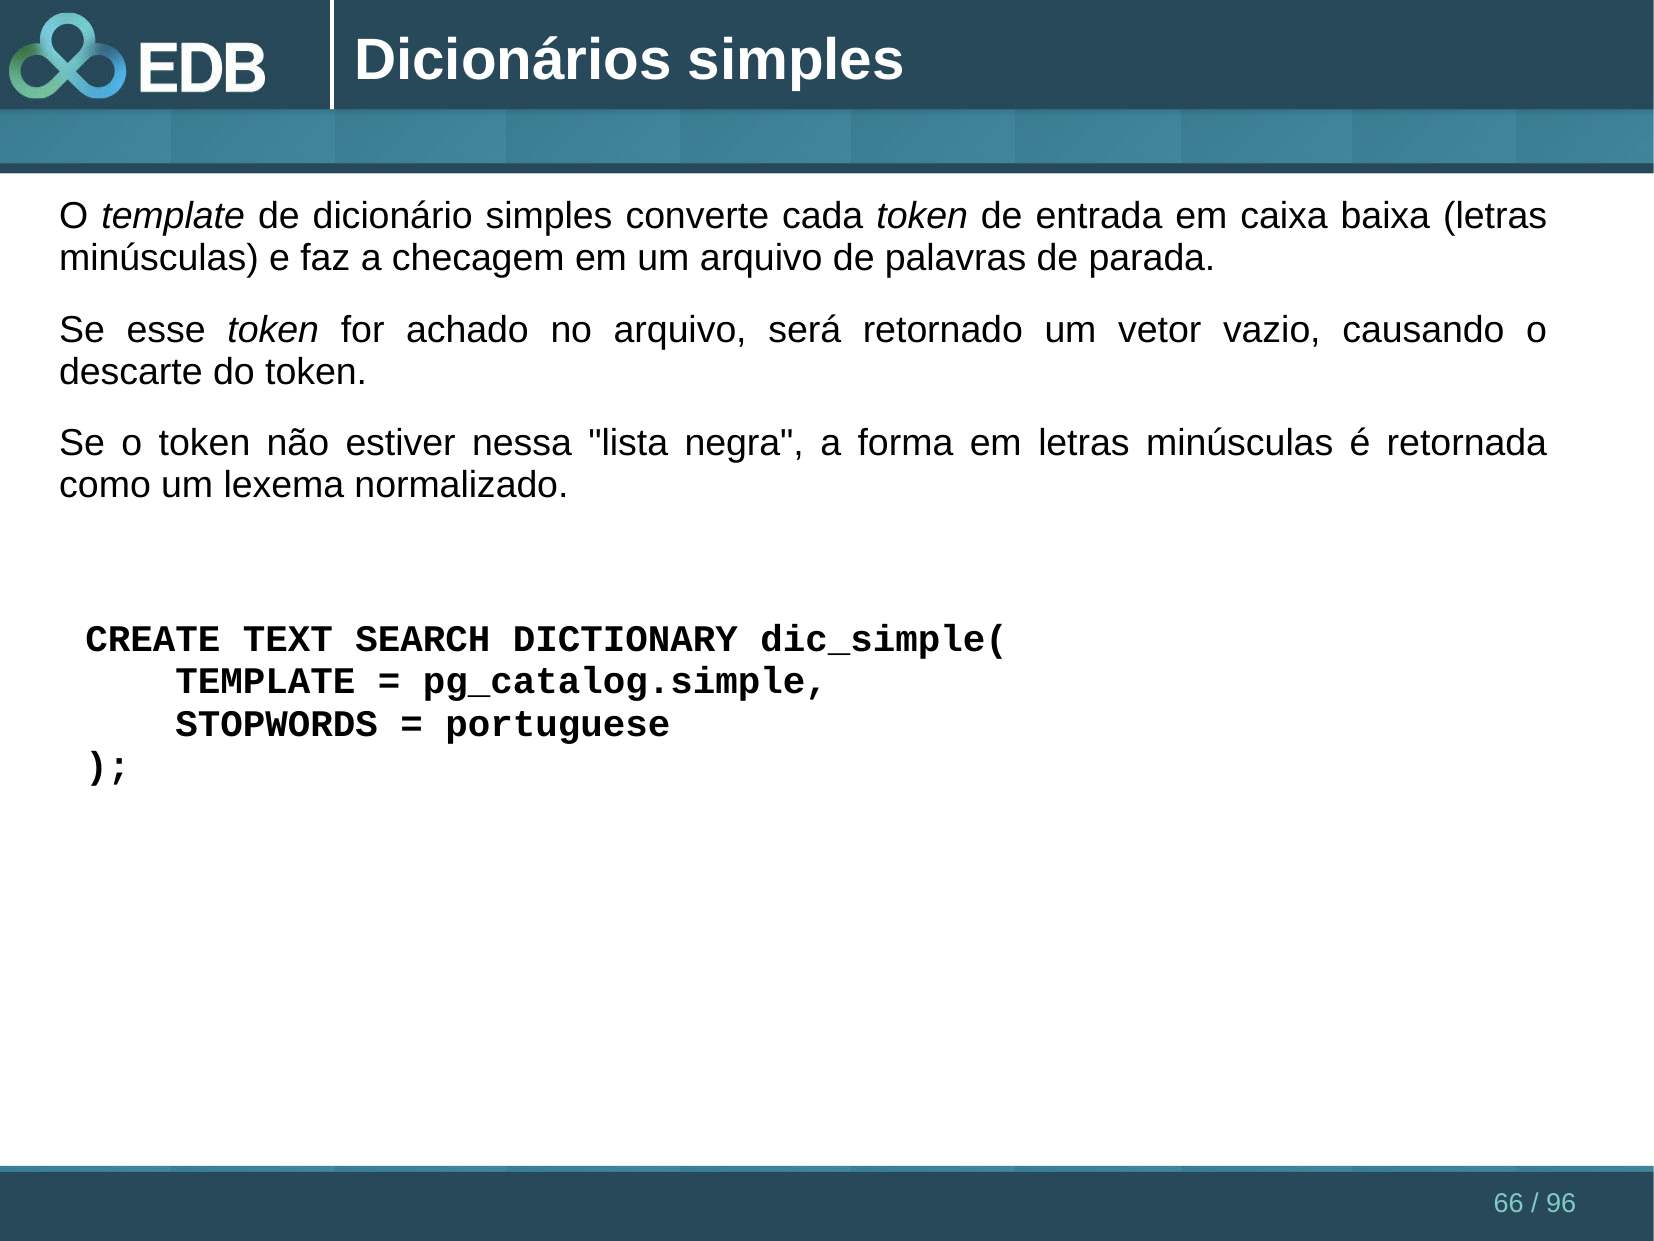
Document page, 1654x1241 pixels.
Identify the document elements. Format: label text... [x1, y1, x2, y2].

picture [0, 0, 1654, 1241]
title Dicionários simples [354, 0, 1625, 125]
text_box CREATE TEXT SEARCH DICTIONARY dic_simple( TEMPLATE = pg_catalog.simple, STOPWORDS = portuguese ); [70, 612, 1093, 798]
list O template de dicionário simples converte cada token de entrada em caixa baixa (letras minúsculas) e faz a checagem em um arquivo de palavras de parada. Se esse token for achado no arquivo, será retornado um vetor vazio, causando o descarte do token. Se o token não estiver nessa "lista negra", a forma em letras minúsculas é retornada como um lexema normalizado. [59, 194, 1548, 506]
